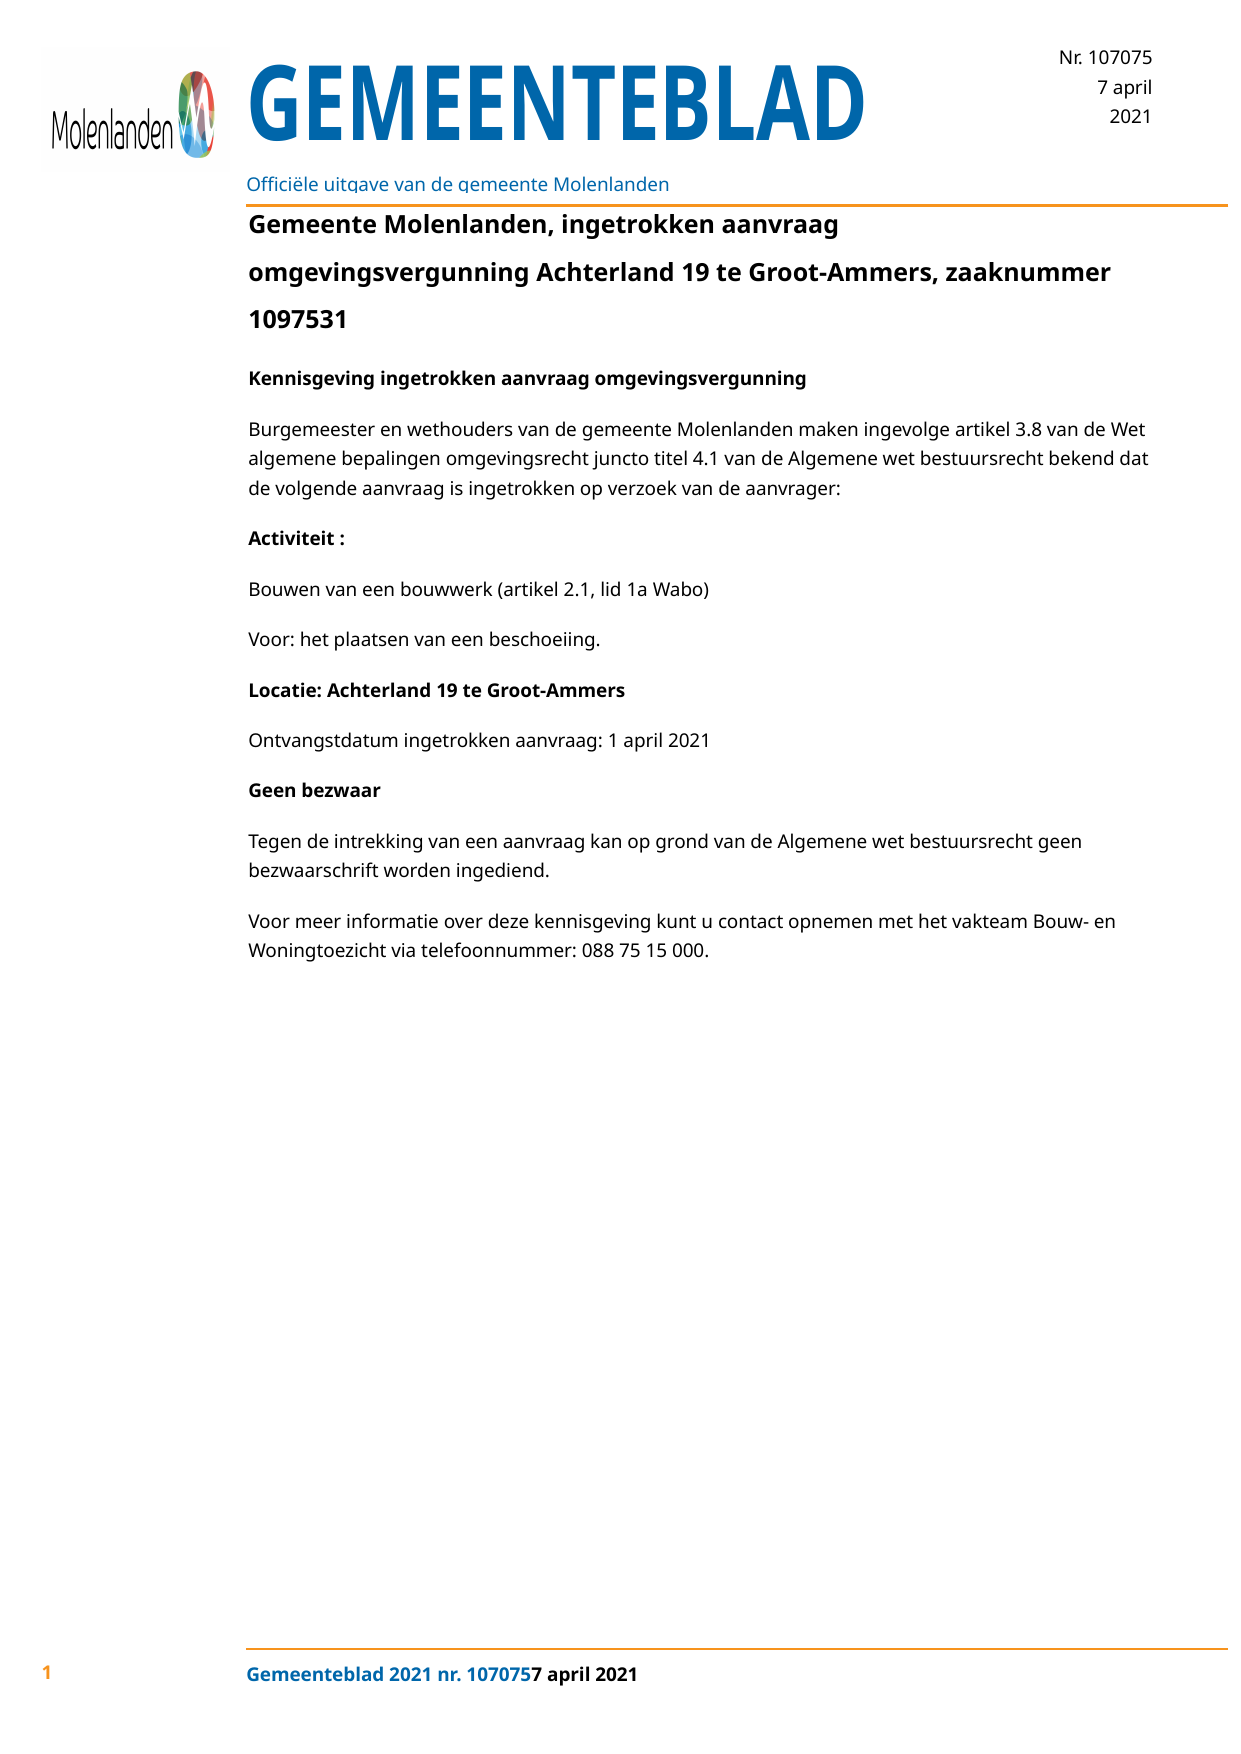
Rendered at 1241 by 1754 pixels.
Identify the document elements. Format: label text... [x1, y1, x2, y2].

text Ontvangstdatum ingetrokken aanvraag: 1 april 2021 [248, 727, 1152, 753]
text Voor meer informatie over deze kennisgeving kunt u contact opnemen met het vakteam Bouw- en Woningtoezicht via telefoonnummer: 088 75 15 000. [248, 908, 1152, 963]
text Geen bezwaar [248, 778, 1152, 803]
text Gemeente Molenlanden, ingetrokken aanvraag omgevingsvergunning Achterland 19 te Groot-Ammers, zaaknummer 1097531 [248, 207, 1152, 336]
text Activiteit : [248, 526, 1152, 551]
text Bouwen van een bouwwerk (artikel 2.1, lid 1a Wabo) [248, 576, 1152, 602]
text Voor: het plaatsen van een beschoeiing. [248, 626, 1152, 652]
text Locatie: Achterland 19 te Groot-Ammers [248, 677, 1152, 702]
picture [41, 47, 231, 172]
text Tegen de intrekking van een aanvraag kan op grond van de Algemene wet bestuursrecht geen bezwaarschrift worden ingediend. [248, 828, 1152, 883]
text Burgemeester en wethouders van de gemeente Molenlanden maken ingevolge artikel 3.8 van de Wet algemene bepalingen omgevingsrecht juncto titel 4.1 van de Algemene wet bestuursrecht bekend dat de volgende aanvraag is ingetrokken op verzoek van de aanvrager: [248, 416, 1152, 501]
text Kennisgeving ingetrokken aanvraag omgevingsvergunning [248, 366, 1152, 391]
